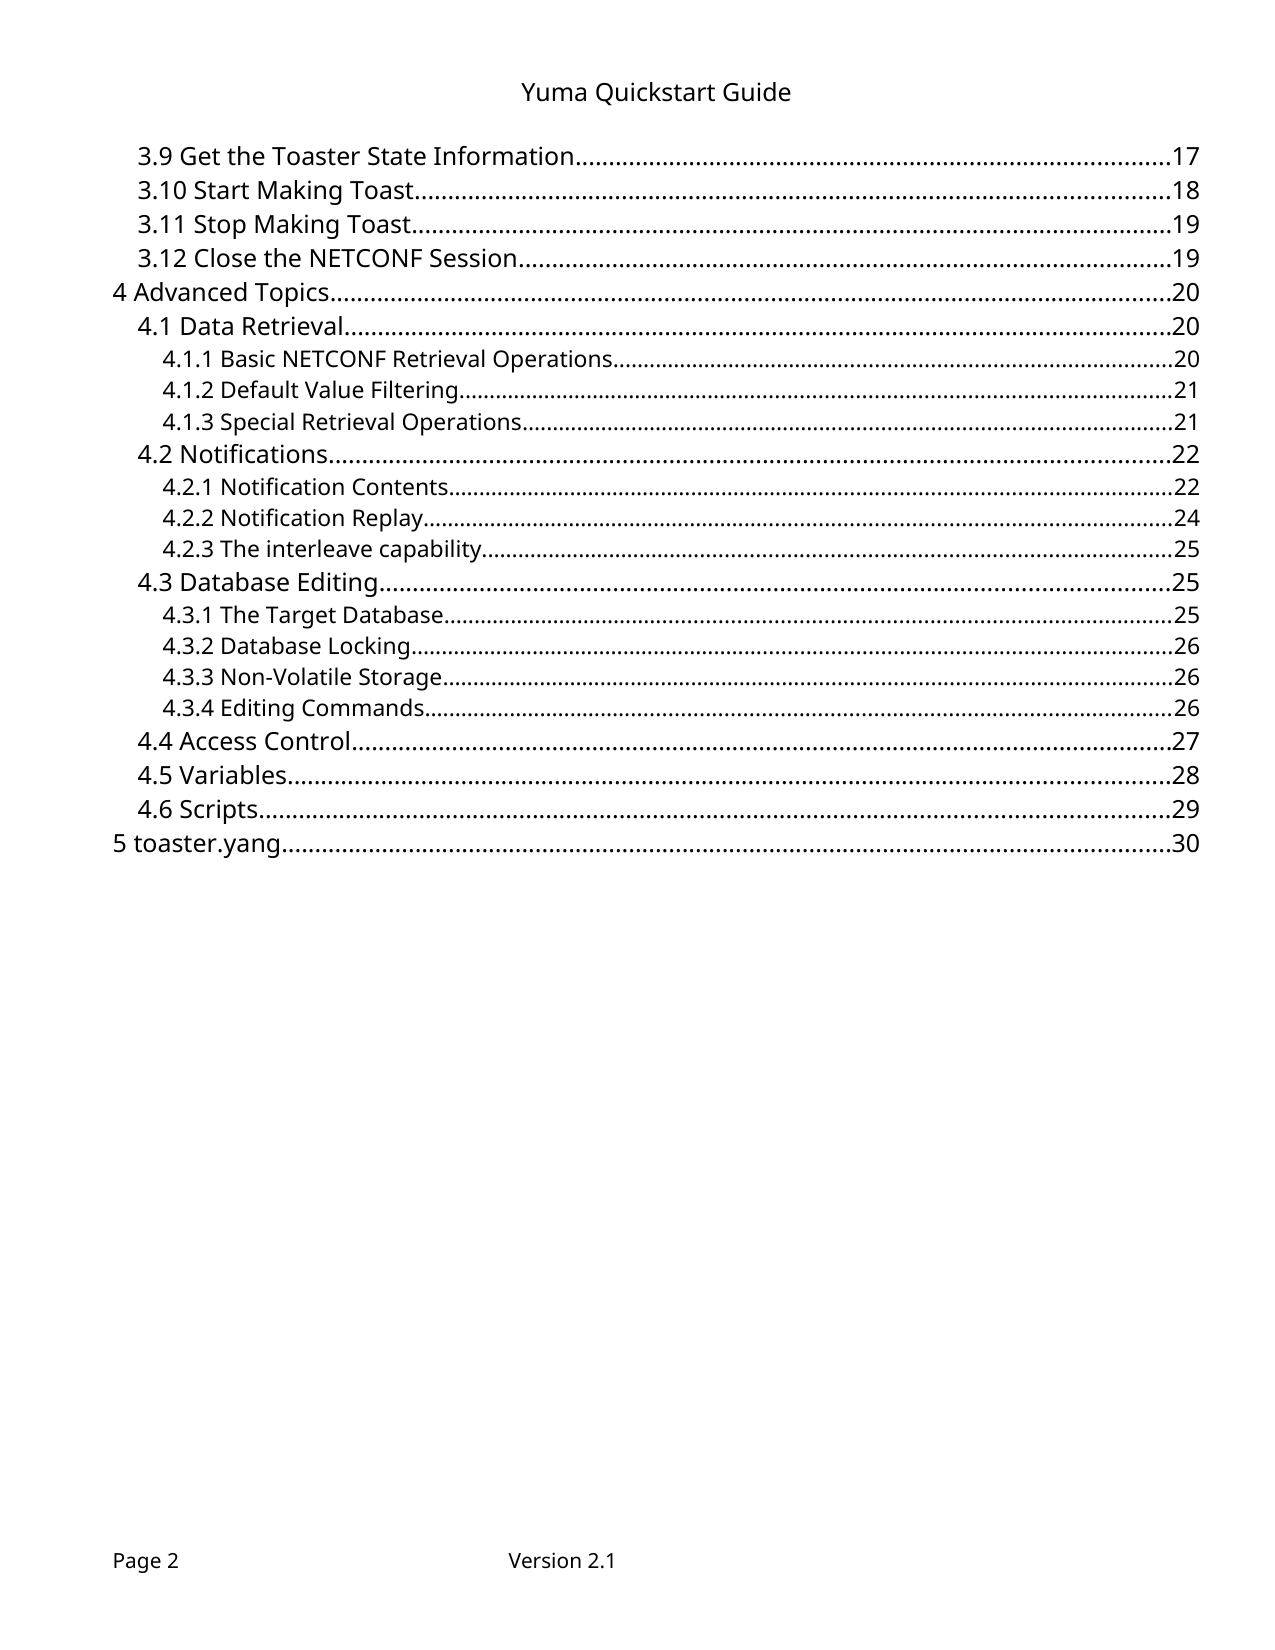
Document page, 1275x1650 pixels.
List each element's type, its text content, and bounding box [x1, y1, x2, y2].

text 4.6 Scripts 29 [137, 792, 1200, 826]
text 4.5 Variables 28 [137, 758, 1200, 792]
text 3.10 Start Making Toast 18 [137, 173, 1200, 207]
text 4.2 Notifications 22 [137, 437, 1200, 471]
text 4.2.2 Notification Replay 24 [162, 502, 1200, 533]
text 4.2.3 The interleave capability 25 [162, 533, 1200, 564]
text 4.3.1 The Target Database 25 [162, 598, 1200, 630]
text 4.3.2 Database Locking 26 [162, 630, 1200, 661]
text 4.3.4 Editing Commands 26 [162, 692, 1200, 723]
text 3.11 Stop Making Toast 19 [137, 207, 1200, 241]
text 4 Advanced Topics 20 [112, 275, 1200, 309]
text 5 toaster.yang 30 [112, 826, 1200, 860]
text 4.1 Data Retrieval 20 [137, 309, 1200, 343]
text 4.1.2 Default Value Filtering 21 [162, 374, 1200, 405]
text 4.3.3 Non-Volatile Storage 26 [162, 661, 1200, 692]
text 4.1.1 Basic NETCONF Retrieval Operations 20 [162, 343, 1200, 374]
text 3.12 Close the NETCONF Session 19 [137, 241, 1200, 275]
text 3.9 Get the Toaster State Information 17 [137, 138, 1200, 173]
text 4.3 Database Editing 25 [137, 564, 1200, 598]
text 4.1.3 Special Retrieval Operations 21 [162, 405, 1200, 437]
text 4.4 Access Control 27 [137, 723, 1200, 758]
text 4.2.1 Notification Contents 22 [162, 471, 1200, 502]
